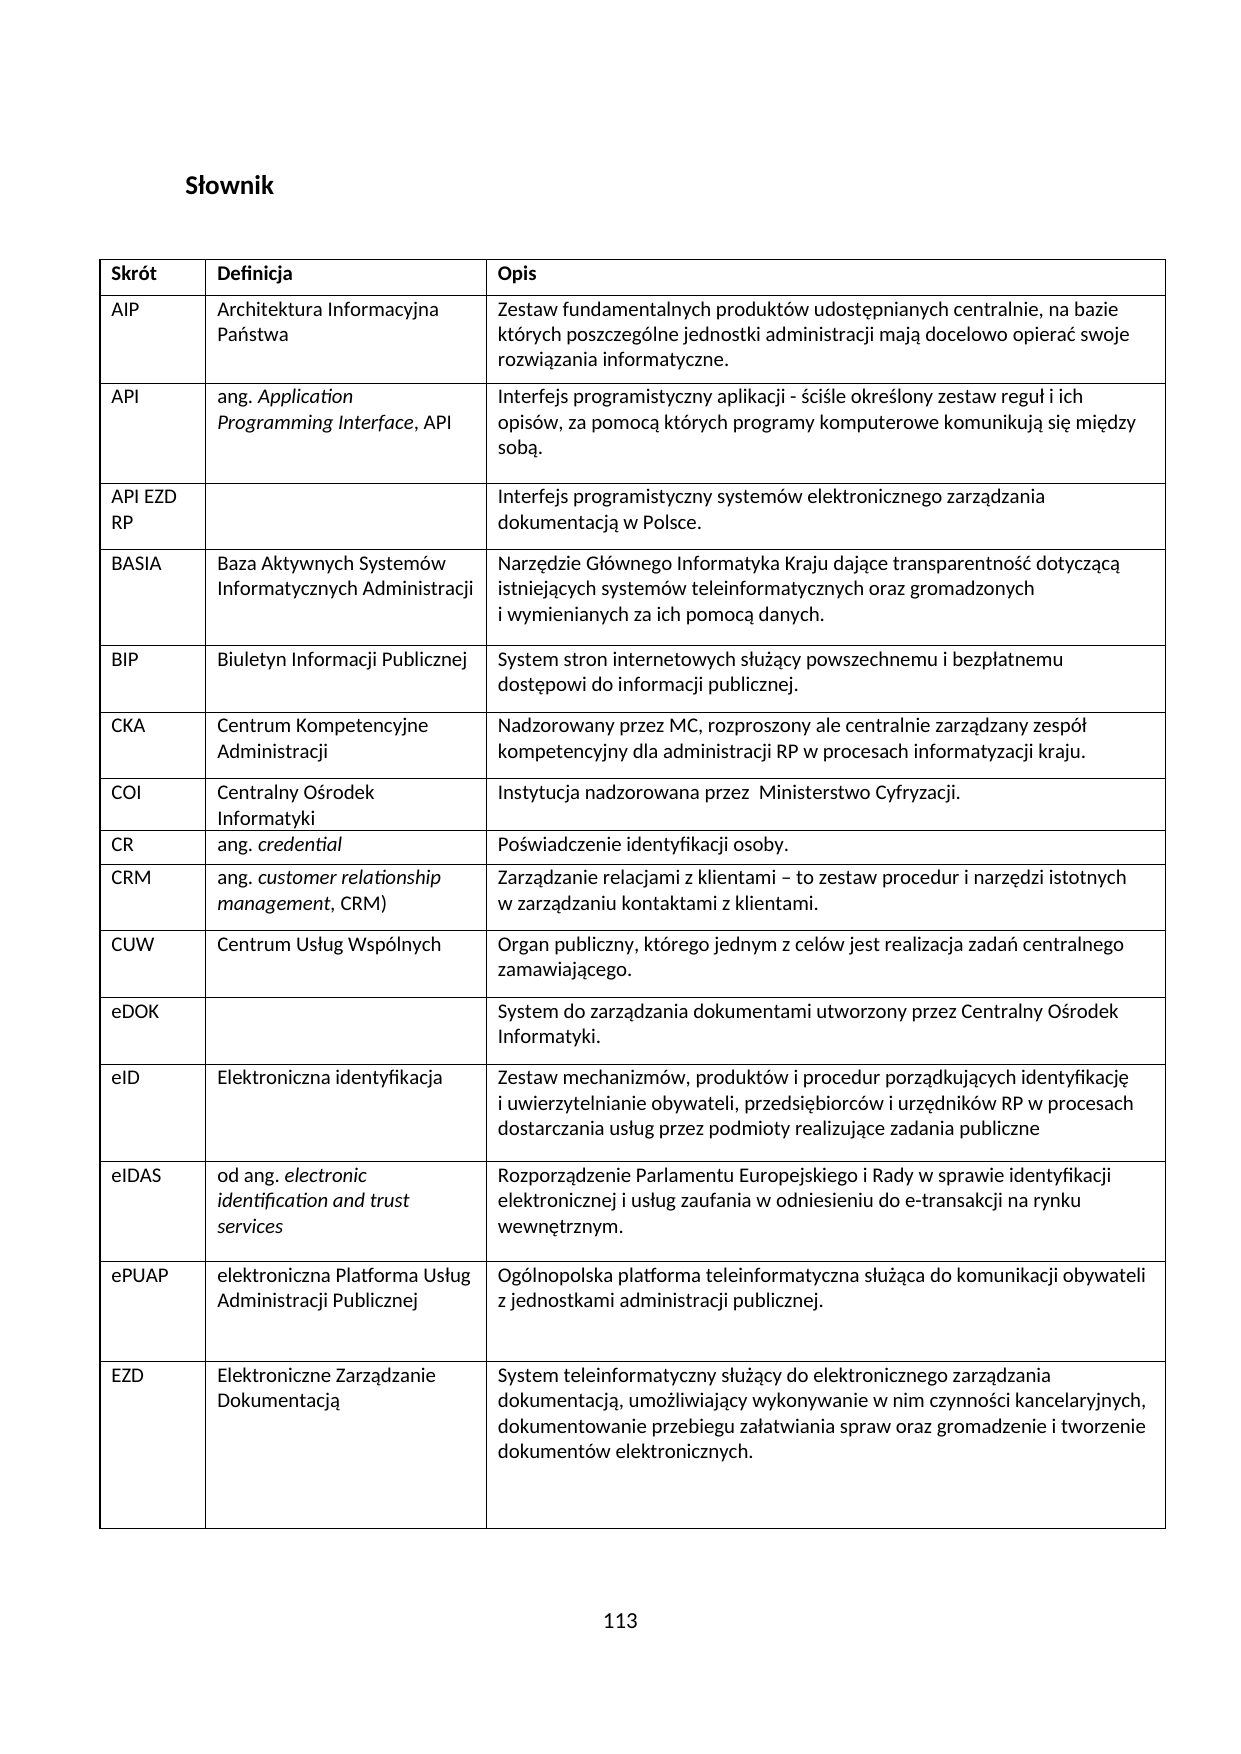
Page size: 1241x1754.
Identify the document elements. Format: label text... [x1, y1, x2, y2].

table_cell CUW [101, 931, 205, 997]
table_cell Centrum Kompetencyjne Administracji [206, 713, 486, 778]
table_cell Zestaw mechanizmów, produktów i procedur porządkujących identyfikację i uwierzytelnianie obywateli, przedsiębiorców i urzędników RP w procesach dostarczania usług przez podmioty realizujące zadania publiczne [487, 1065, 1165, 1161]
table_cell Baza Aktywnych Systemów Informatycznych Administracji [206, 550, 486, 645]
table_cell System stron internetowych służący powszechnemu i bezpłatnemu dostępowi do informacji publicznej. [487, 646, 1165, 712]
table_cell Interfejs programistyczny aplikacji - ściśle określony zestaw reguł i ich opisów, za pomocą których programy komputerowe komunikują się między sobą. [487, 384, 1165, 482]
table_cell Ogólnopolska platforma teleinformatyczna służąca do komunikacji obywateli z jednostkami administracji publicznej. [487, 1262, 1165, 1361]
table_cell System teleinformatyczny służący do elektronicznego zarządzania dokumentacją, umożliwiający wykonywanie w nim czynności kancelaryjnych, dokumentowanie przebiegu załatwiania spraw oraz gromadzenie i tworzenie dokumentów elektronicznych. [487, 1362, 1165, 1528]
table_cell AIP [101, 296, 205, 382]
table_cell COI [101, 779, 205, 830]
table_cell CR [101, 831, 205, 863]
table_cell Nadzorowany przez MC, rozproszony ale centralnie zarządzany zespół kompetencyjny dla administracji RP w procesach informatyzacji kraju. [487, 713, 1165, 778]
table_cell CKA [101, 713, 205, 778]
table_cell [206, 484, 486, 549]
table_cell BIP [101, 646, 205, 712]
table_cell EZD [101, 1362, 205, 1528]
table_cell Rozporządzenie Parlamentu Europejskiego i Rady w sprawie identyfikacji elektronicznej i usług zaufania w odniesieniu do e-transakcji na rynku wewnętrznym. [487, 1162, 1165, 1261]
table_cell eDOK [101, 998, 205, 1063]
table_cell Architektura Informacyjna Państwa [206, 296, 486, 382]
table_cell Centrum Usług Wspólnych [206, 931, 486, 997]
table_header Opis [487, 260, 1165, 295]
table_cell Centralny Ośrodek Informatyki [206, 779, 486, 830]
table_cell eID [101, 1065, 205, 1161]
table_cell od ang. electronic identification and trust services [206, 1162, 486, 1261]
table_cell Organ publiczny, którego jednym z celów jest realizacja zadań centralnego zamawiającego. [487, 931, 1165, 997]
table_cell API [101, 384, 205, 482]
table_header Skrót [101, 260, 205, 295]
table_cell Elektroniczne Zarządzanie Dokumentacją [206, 1362, 486, 1528]
table_cell ang. credential [206, 831, 486, 863]
table_cell Instytucja nadzorowana przez Ministerstwo Cyfryzacji. [487, 779, 1165, 830]
table_cell eIDAS [101, 1162, 205, 1261]
table_cell API EZD RP [101, 484, 205, 549]
table_cell Poświadczenie identyfikacji osoby. [487, 831, 1165, 863]
table_cell Zarządzanie relacjami z klientami – to zestaw procedur i narzędzi istotnych w zarządzaniu kontaktami z klientami. [487, 865, 1165, 930]
table_cell elektroniczna Platforma Usług Administracji Publicznej [206, 1262, 486, 1361]
table_cell [206, 998, 486, 1063]
table_cell Elektroniczna identyfikacja [206, 1065, 486, 1161]
text Słownik [185, 168, 1093, 201]
table_cell Zestaw fundamentalnych produktów udostępnianych centralnie, na bazie których poszczególne jednostki administracji mają docelowo opierać swoje rozwiązania informatyczne. [487, 296, 1165, 382]
table_cell BASIA [101, 550, 205, 645]
table_cell CRM [101, 865, 205, 930]
table_cell ang. customer relationship management, CRM) [206, 865, 486, 930]
table_cell Interfejs programistyczny systemów elektronicznego zarządzania dokumentacją w Polsce. [487, 484, 1165, 549]
table_cell ePUAP [101, 1262, 205, 1361]
table_cell ang. Application Programming Interface, API [206, 384, 486, 482]
table_cell Biuletyn Informacji Publicznej [206, 646, 486, 712]
table_cell System do zarządzania dokumentami utworzony przez Centralny Ośrodek Informatyki. [487, 998, 1165, 1063]
table_header Definicja [206, 260, 486, 295]
table_cell Narzędzie Głównego Informatyka Kraju dające transparentność dotyczącą istniejących systemów teleinformatycznych oraz gromadzonych i wymienianych za ich pomocą danych. [487, 550, 1165, 645]
